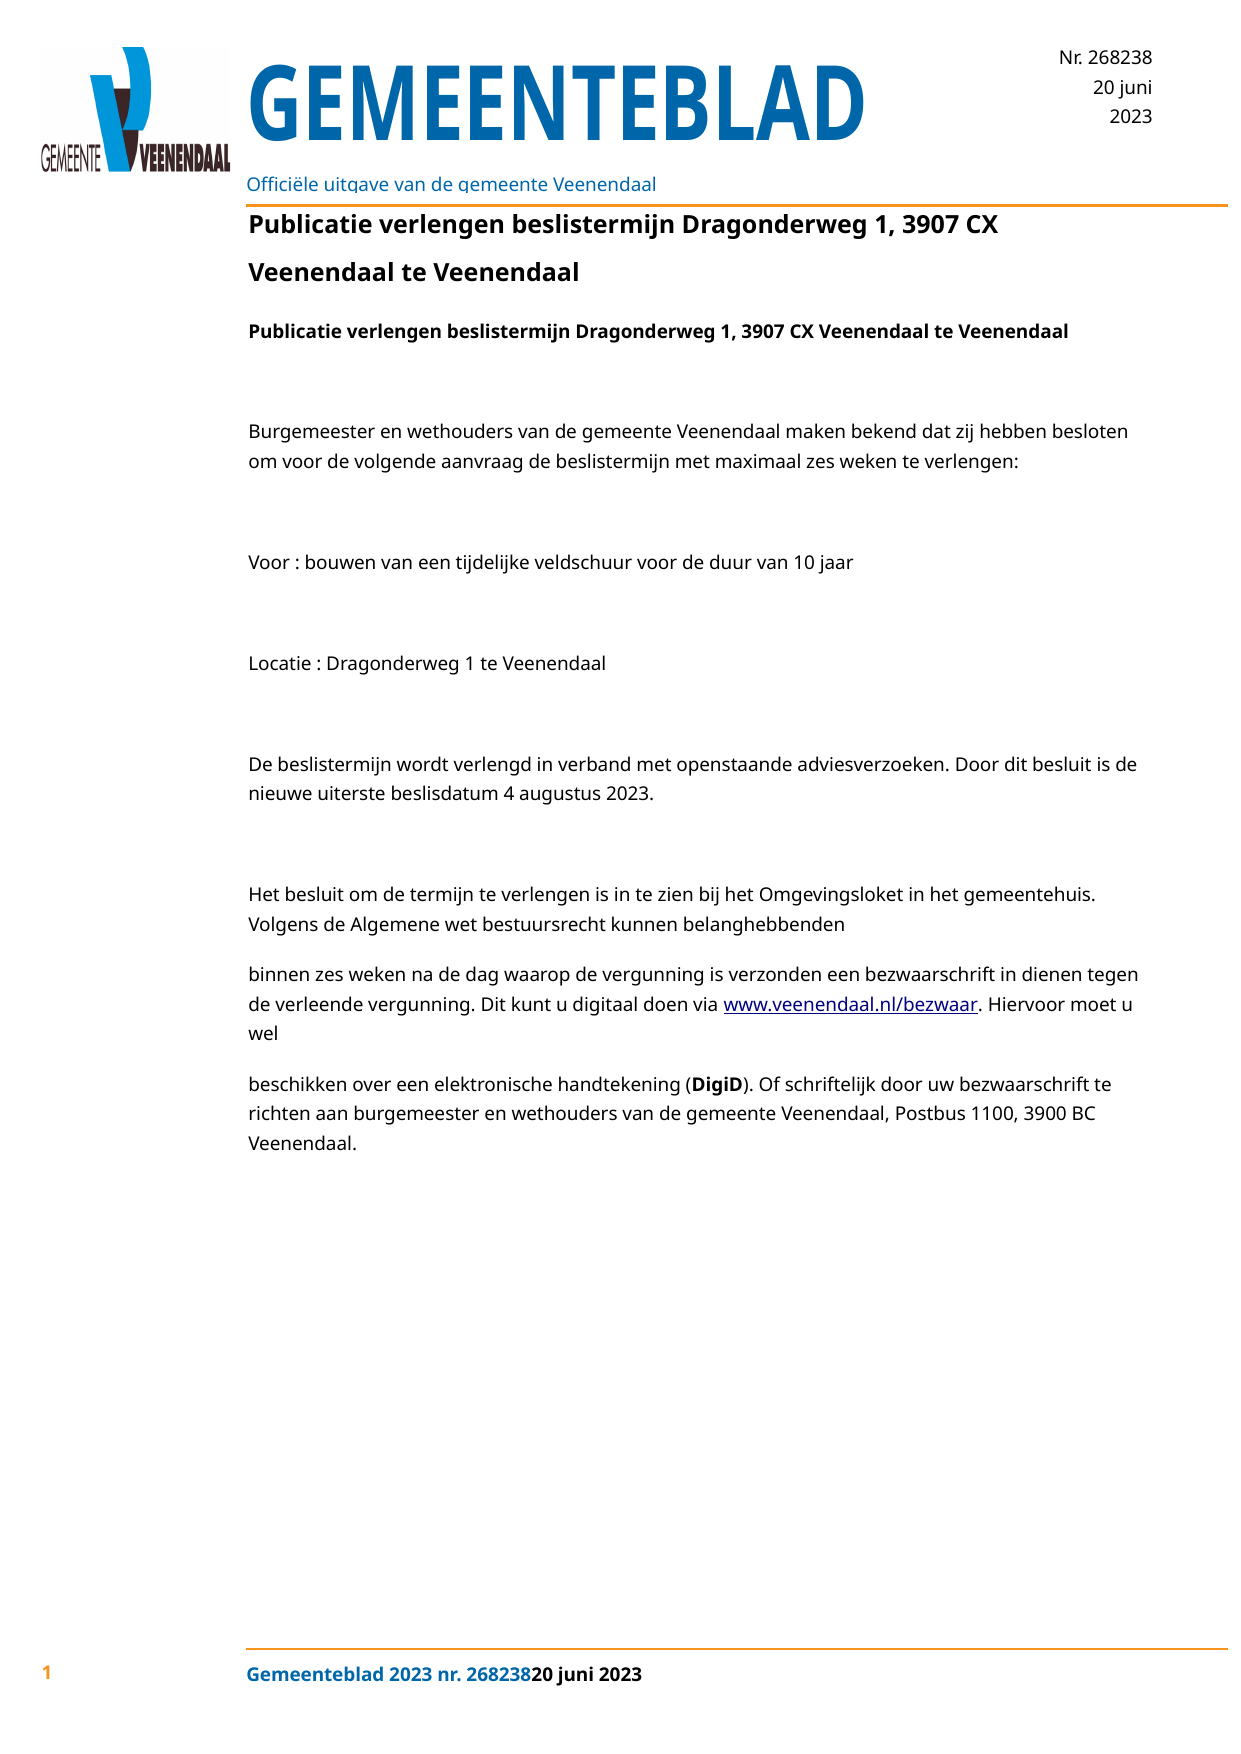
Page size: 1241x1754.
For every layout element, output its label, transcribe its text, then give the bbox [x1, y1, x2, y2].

picture [41, 47, 130, 172]
text Voor : bouwen van een tijdelijke veldschuur voor de duur van 10 jaar [248, 549, 1152, 575]
text Burgemeester en wethouders van de gemeente Veenendaal maken bekend dat zij hebben besloten om voor de volgende aanvraag de beslistermijn met maximaal zes weken te verlengen: [248, 419, 1152, 474]
text Locatie : Dragonderweg 1 te Veenendaal [248, 650, 1152, 676]
picture [123, 47, 231, 172]
text binnen zes weken na de dag waarop de vergunning is verzonden een bezwaarschrift in dienen tegen de verleende vergunning. Dit kunt u digitaal doen via www.veenendaal.nl/bezwaar. Hiervoor moet u wel [248, 961, 1152, 1046]
text De beslistermijn wordt verlengd in verband met openstaande adviesverzoeken. Door dit besluit is de nieuwe uiterste beslisdatum 4 augustus 2023. [248, 751, 1152, 806]
text Publicatie verlengen beslistermijn Dragonderweg 1, 3907 CX Veenendaal te Veenendaal [248, 207, 1152, 288]
text beschikken over een elektronische handtekening (DigiD). Of schriftelijk door uw bezwaarschrift te richten aan burgemeester en wethouders van de gemeente Veenendaal, Postbus 1100, 3900 BC Veenendaal. [248, 1071, 1152, 1156]
text Publicatie verlengen beslistermijn Dragonderweg 1, 3907 CX Veenendaal te Veenendaal [248, 318, 1152, 344]
text Het besluit om de termijn te verlengen is in te zien bij het Omgevingsloket in het gemeentehuis. Volgens de Algemene wet bestuursrecht kunnen belanghebbenden [248, 881, 1152, 937]
